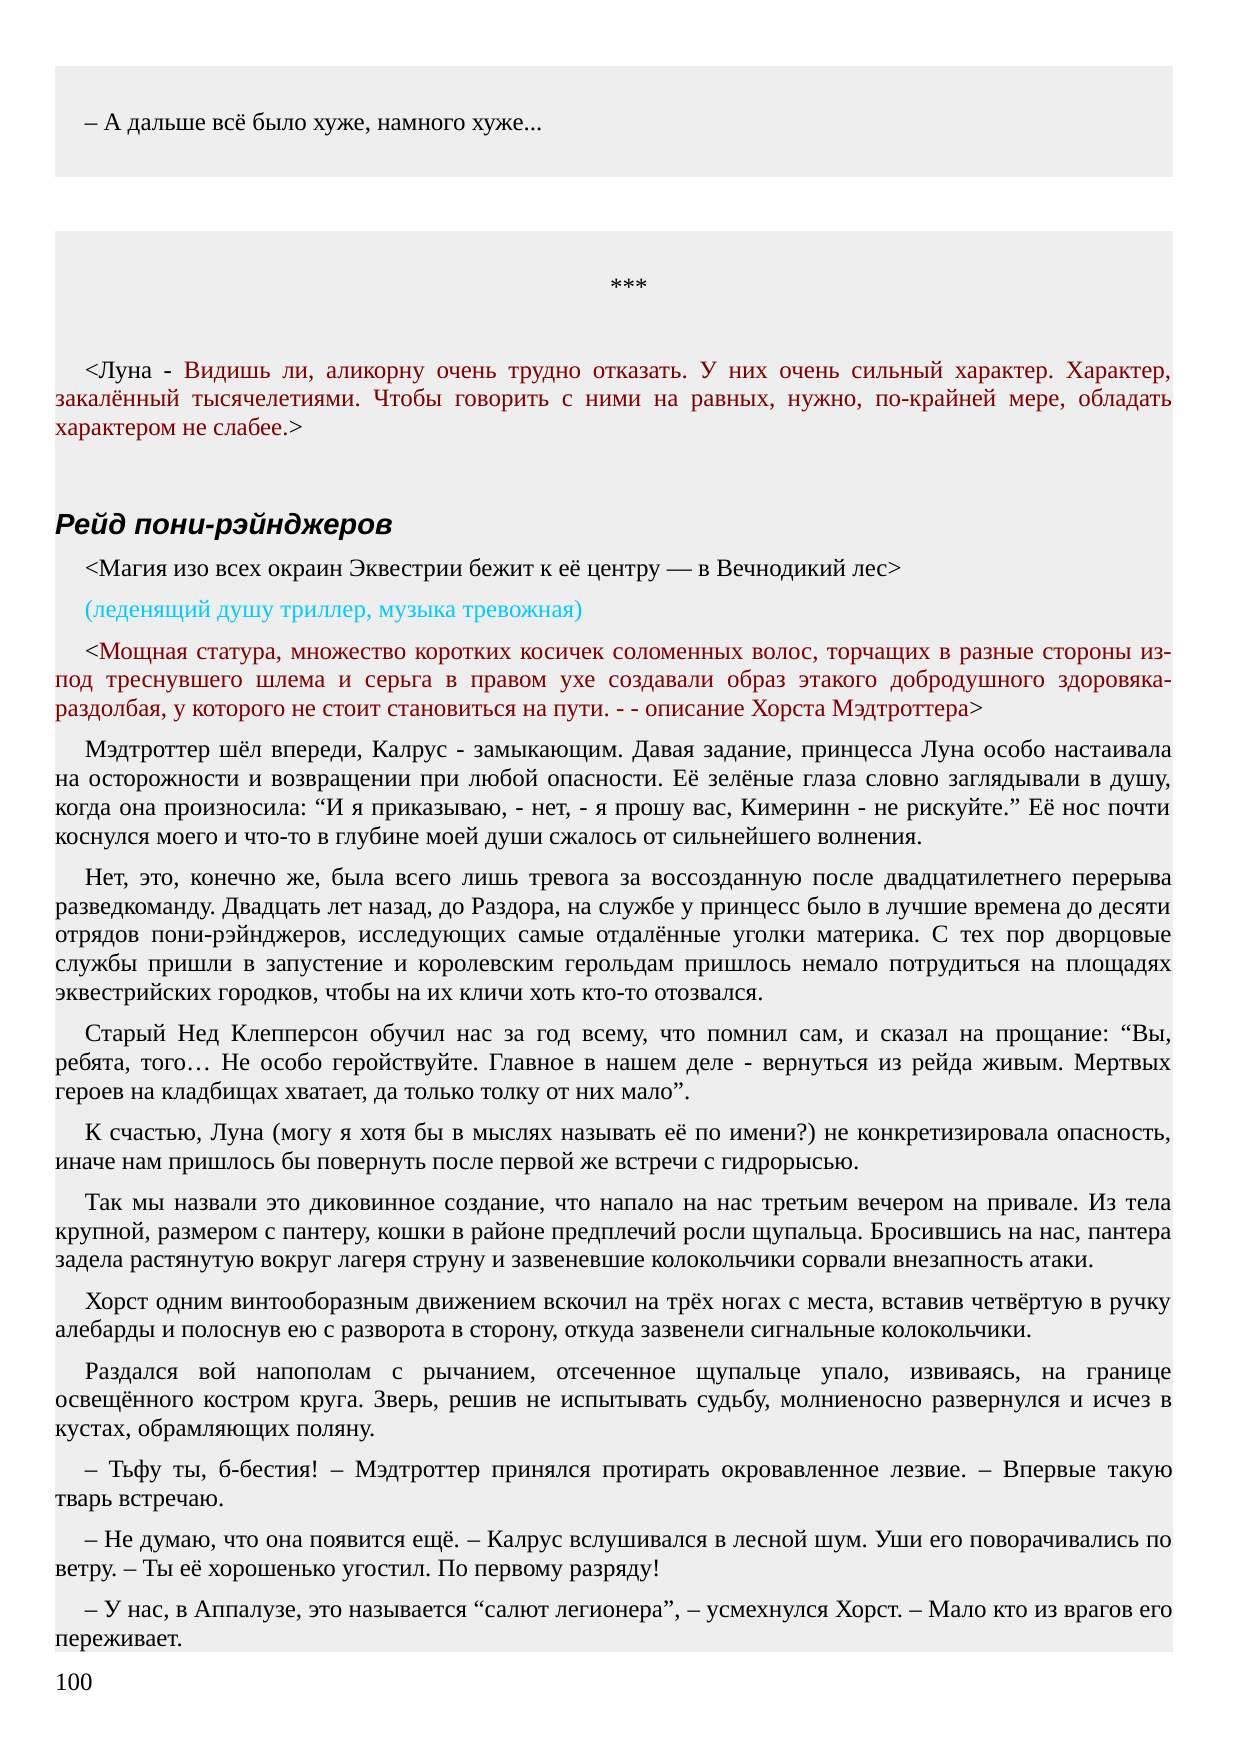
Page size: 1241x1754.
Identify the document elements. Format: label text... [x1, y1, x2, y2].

text (леденящий душу триллер, музыка тревожная) [55, 594, 1173, 623]
text Хорст одним винтооборазным движением вскочил на трёх ногах с места, вставив четвёртую в ручку алебарды и полоснув ею с разворота в сторону, откуда зазвенели сигнальные колокольчики. [55, 1286, 1173, 1343]
text Раздался вой напополам с рычанием, отсеченное щупальце упало, извиваясь, на границе освещённого костром круга. Зверь, решив не испытывать судьбу, молниеносно развернулся и исчез в кустах, обрамляющих поляну. [55, 1356, 1173, 1442]
text Так мы назвали это диковинное создание, что напало на нас третьим вечером на привале. Из тела крупной, размером с пантеру, кошки в районе предплечий росли щупальца. Бросившись на нас, пантера задела растянутую вокруг лагеря струну и зазвеневшие колокольчики сорвали внезапность атаки. [55, 1187, 1173, 1273]
subtitle Рейд пони-рэйнджеров [55, 507, 1173, 541]
text Старый Нед Клепперсон обучил нас за год всему, что помнил сам, и сказал на прощание: “Вы, ребята, того… Не особо геройствуйте. Главное в нашем деле - вернуться из рейда живым. Мертвых героев на кладбищах хватает, да только толку от них мало”. [55, 1018, 1173, 1104]
text *** [55, 272, 1173, 301]
text Мэдтроттер шёл впереди, Калрус - замыкающим. Давая задание, принцесса Луна особо настаивала на осторожности и возвращении при любой опасности. Её зелёные глаза словно заглядывали в душу, когда она произносила: “И я приказываю, - нет, - я прошу вас, Кимеринн - не рискуйте.” Её нос почти коснулся моего и что-то в глубине моей души сжалось от сильнейшего волнения. [55, 734, 1173, 849]
text – А дальше всё было хуже, намного хуже... [55, 107, 1173, 136]
text <Луна - Видишь ли, аликорну очень трудно отказать. У них очень сильный характер. Характер, закалённый тысячелетиями. Чтобы говорить с ними на равных, нужно, по-крайней мере, обладать характером не слабее.> [55, 355, 1173, 441]
text – Тьфу ты, б-бестия! – Мэдтроттер принялся протирать окровавленное лезвие. – Впервые такую тварь встречаю. [55, 1454, 1173, 1512]
text <Мощная статура, множество коротких косичек соломенных волос, торчащих в разные стороны из-под треснувшего шлема и серьга в правом ухе создавали образ этакого добродушного здоровяка-раздолбая, у которого не стоит становиться на пути. - - описание Хорста Мэдтроттера> [55, 636, 1173, 722]
text <Магия изо всех окраин Эквестрии бежит к её центру — в Вечнодикий лес> [55, 553, 1173, 582]
text Нет, это, конечно же, была всего лишь тревога за воссозданную после двадцатилетнего перерыва разведкоманду. Двадцать лет назад, до Раздора, на службе у принцесс было в лучшие времена до десяти отрядов пони-рэйнджеров, исследующих самые отдалённые уголки материка. С тех пор дворцовые службы пришли в запустение и королевским герольдам пришлось немало потрудиться на площадях эквестрийских городков, чтобы на их кличи хоть кто-то отозвался. [55, 862, 1173, 1006]
text – Не думаю, что она появится ещё. – Калрус вслушивался в лесной шум. Уши его поворачивались по ветру. – Ты её хорошенько угостил. По первому разряду! [55, 1524, 1173, 1582]
text К счастью, Луна (могу я хотя бы в мыслях называть её по имени?) не конкретизировала опасность, иначе нам пришлось бы повернуть после первой же встречи с гидрорысью. [55, 1117, 1173, 1174]
text – У нас, в Аппалузе, это называется “салют легионера”, – усмехнулся Хорст. – Мало кто из врагов его переживает. [55, 1594, 1173, 1652]
